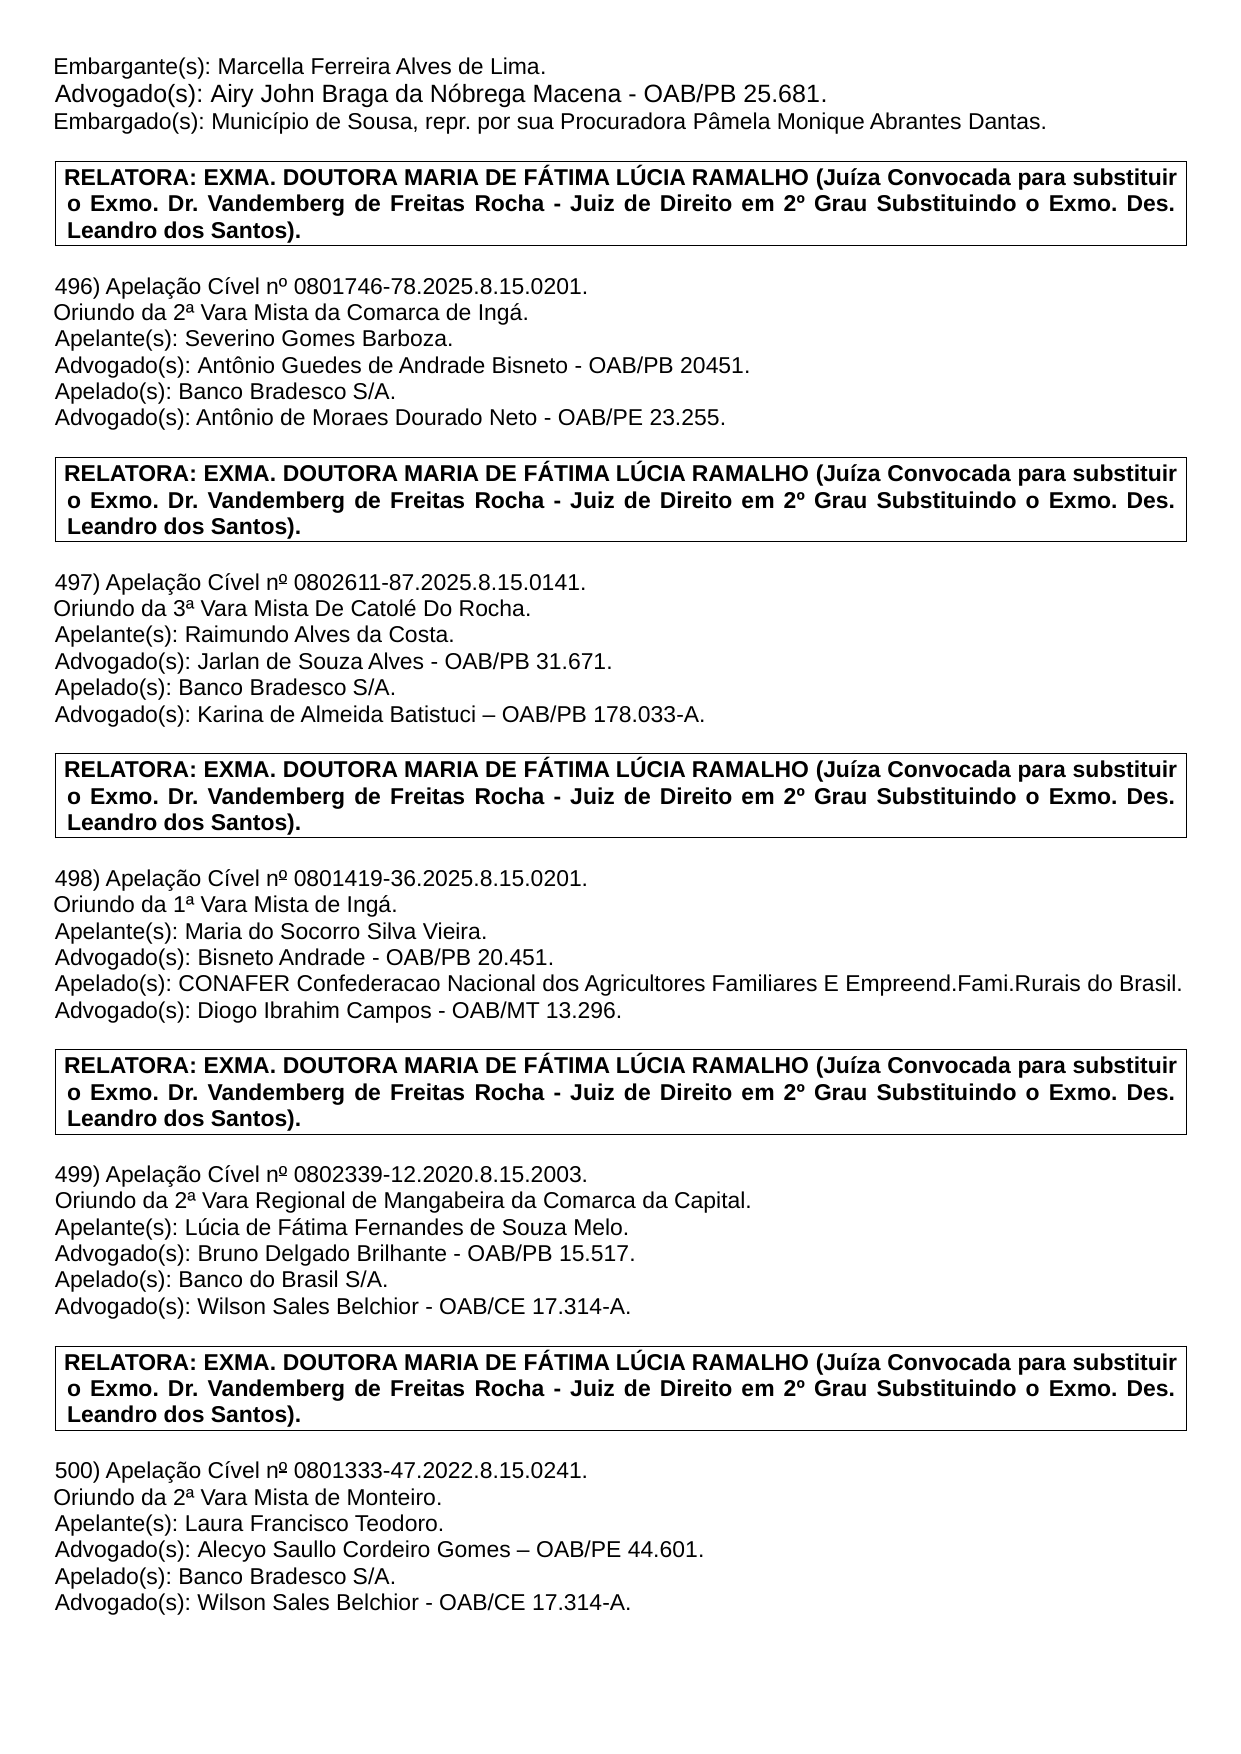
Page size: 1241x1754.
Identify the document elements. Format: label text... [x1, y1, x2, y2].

text Apelado(s): CONAFER Confederacao Nacional dos Agricultores Familiares E Empreend.Fami.Rurais do Brasil. [54, 970, 1187, 997]
text Advogado(s): Diogo Ibrahim Campos - OAB/MT 13.296. [54, 997, 1187, 1023]
text Advogado(s): Wilson Sales Belchior - OAB/CE 17.314-A. [54, 1293, 1187, 1319]
text 496) Apelação Cível nº 0801746-78.2025.8.15.0201. [54, 273, 1187, 299]
text Advogado(s): Bruno Delgado Brilhante - OAB/PB 15.517. [54, 1240, 1187, 1266]
text Oriundo da 2ª Vara Mista da Comarca de Ingá. [53, 299, 1187, 325]
text Advogado(s): Antônio Guedes de Andrade Bisneto - OAB/PB 20451. [54, 352, 1187, 378]
text Apelante(s): Lúcia de Fátima Fernandes de Souza Melo. [54, 1214, 1187, 1240]
text Advogado(s): Antônio de Moraes Dourado Neto - OAB/PE 23.255. [54, 404, 1187, 431]
text Apelante(s): Maria do Socorro Silva Vieira. [54, 918, 1187, 944]
text Advogado(s): Jarlan de Souza Alves - OAB/PB 31.671. [54, 648, 1187, 674]
text Oriundo da 2ª Vara Mista de Monteiro. [53, 1483, 1187, 1510]
text Embargado(s): Município de Sousa, repr. por sua Procuradora Pâmela Monique Abrantes Dantas. [53, 108, 1187, 134]
text RELATORA: EXMA. DOUTORA MARIA DE FÁTIMA LÚCIA RAMALHO (Juíza Convocada para substituir o Exmo. Dr. Vandemberg de Freitas Rocha - Juiz de Direito em 2º Grau Substituindo o Exmo. Des. Leandro dos Santos). [56, 754, 1186, 837]
text RELATORA: EXMA. DOUTORA MARIA DE FÁTIMA LÚCIA RAMALHO (Juíza Convocada para substituir o Exmo. Dr. Vandemberg de Freitas Rocha - Juiz de Direito em 2º Grau Substituindo o Exmo. Des. Leandro dos Santos). [56, 1347, 1186, 1430]
text Apelante(s): Raimundo Alves da Costa. [54, 621, 1187, 648]
text Apelado(s): Banco Bradesco S/A. [54, 378, 1187, 404]
text Apelante(s): Severino Gomes Barboza. [54, 325, 1187, 352]
text 500) Apelação Cível nº 0801333-47.2022.8.15.0241. [54, 1457, 1187, 1483]
text Apelado(s): Banco Bradesco S/A. [54, 674, 1187, 701]
text Advogado(s): Karina de Almeida Batistuci – OAB/PB 178.033-A. [54, 701, 1187, 727]
text Oriundo da 3ª Vara Mista De Catolé Do Rocha. [53, 595, 1187, 621]
text RELATORA: EXMA. DOUTORA MARIA DE FÁTIMA LÚCIA RAMALHO (Juíza Convocada para substituir o Exmo. Dr. Vandemberg de Freitas Rocha - Juiz de Direito em 2º Grau Substituindo o Exmo. Des. Leandro dos Santos). [56, 162, 1186, 245]
text Oriundo da 2ª Vara Regional de Mangabeira da Comarca da Capital. [54, 1187, 1187, 1214]
text RELATORA: EXMA. DOUTORA MARIA DE FÁTIMA LÚCIA RAMALHO (Juíza Convocada para substituir o Exmo. Dr. Vandemberg de Freitas Rocha - Juiz de Direito em 2º Grau Substituindo o Exmo. Des. Leandro dos Santos). [56, 458, 1186, 541]
text 497) Apelação Cível nº 0802611-87.2025.8.15.0141. [54, 569, 1187, 595]
text RELATORA: EXMA. DOUTORA MARIA DE FÁTIMA LÚCIA RAMALHO (Juíza Convocada para substituir o Exmo. Dr. Vandemberg de Freitas Rocha - Juiz de Direito em 2º Grau Substituindo o Exmo. Des. Leandro dos Santos). [56, 1050, 1186, 1134]
text Apelante(s): Laura Francisco Teodoro. [54, 1510, 1187, 1536]
text Advogado(s): Bisneto Andrade - OAB/PB 20.451. [54, 944, 1187, 970]
text Apelado(s): Banco Bradesco S/A. [54, 1563, 1187, 1589]
text Advogado(s): Airy John Braga da Nóbrega Macena - OAB/PB 25.681. [54, 79, 1187, 108]
text Oriundo da 1ª Vara Mista de Ingá. [53, 891, 1187, 918]
text Embargante(s): Marcella Ferreira Alves de Lima. [53, 53, 1187, 79]
text Advogado(s): Alecyo Saullo Cordeiro Gomes – OAB/PE 44.601. [54, 1536, 1187, 1563]
text Advogado(s): Wilson Sales Belchior - OAB/CE 17.314-A. [54, 1589, 1187, 1615]
text 499) Apelação Cível nº 0802339-12.2020.8.15.2003. [54, 1161, 1187, 1187]
text Apelado(s): Banco do Brasil S/A. [54, 1266, 1187, 1293]
text 498) Apelação Cível nº 0801419-36.2025.8.15.0201. [54, 865, 1187, 891]
